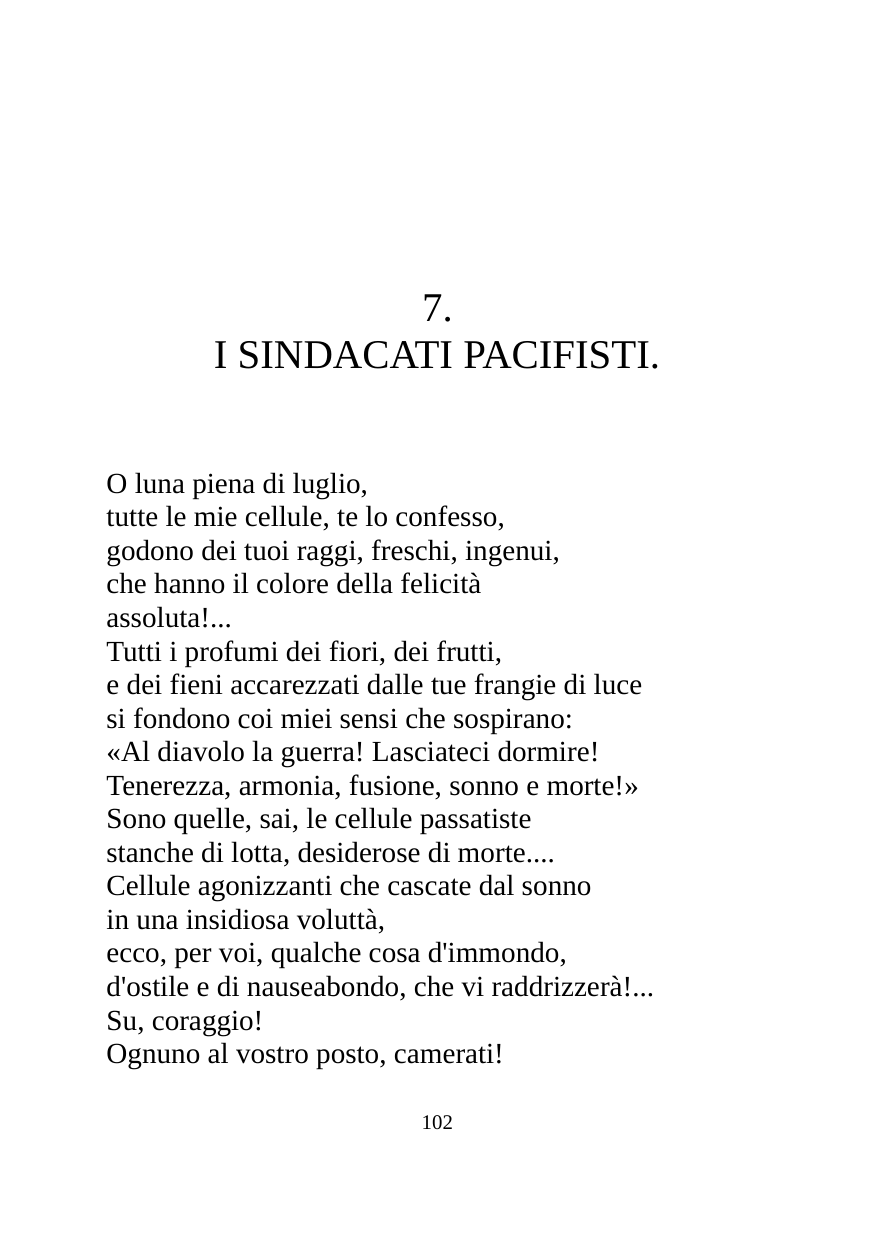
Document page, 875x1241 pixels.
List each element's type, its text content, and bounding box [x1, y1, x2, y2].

text O luna piena di luglio, tutte le mie cellule, te lo confesso, godono dei tuoi raggi, freschi, ingenui, che hanno il colore della felicità assoluta!... Tutti i profumi dei fiori, dei frutti, e dei fieni accarezzati dalle tue frangie di luce si fondono coi miei sensi che sospirano: «Al diavolo la guerra! Lasciateci dormire! Tenerezza, armonia, fusione, sonno e morte!» Sono quelle, sai, le cellule passatiste stanche di lotta, desiderose di morte.... Cellule agonizzanti che cascate dal sonno in una insidiosa voluttà, ecco, per voi, qualche cosa d'immondo, d'ostile e di nauseabondo, che vi raddrizzerà!... Su, coraggio! Ognuno al vostro posto, camerati! [106, 466, 768, 1070]
subtitle 7. I SINDACATI PACIFISTI. [106, 283, 768, 377]
